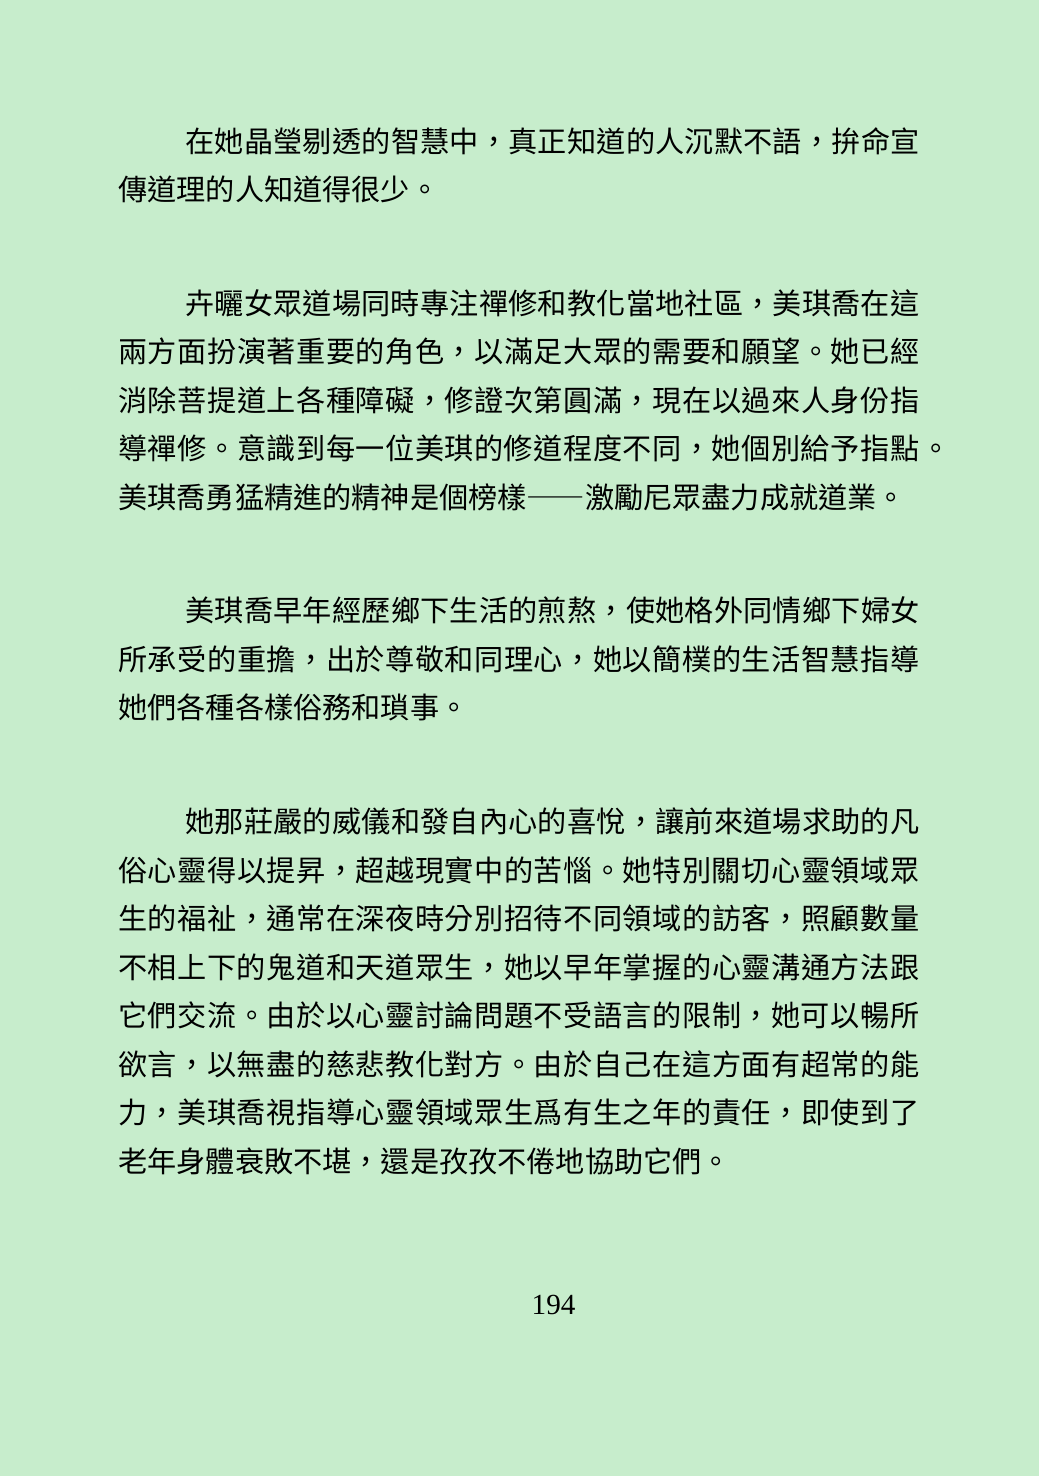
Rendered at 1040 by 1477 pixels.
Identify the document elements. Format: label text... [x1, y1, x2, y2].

text 美琪喬早年經歷鄉下生活的煎熬，使她格外同情鄉下婦女所承受的重擔，出於尊敬和同理心，她以簡樸的生活智慧指導她們各種各樣俗務和瑣事。 [118, 588, 921, 727]
text 卉曬女眾道場同時專注禪修和教化當地社區，美琪喬在這兩方面扮演著重要的角色，以滿足大眾的需要和願望。她已經消除菩提道上各種障礙，修證次第圓滿，現在以過來人身份指導禪修。意識到每一位美琪的修道程度不同，她個別給予指點。美琪喬勇猛精進的精神是個榜樣——激勵尼眾盡力成就道業。 [118, 280, 921, 517]
text 她那莊嚴的威儀和發自內心的喜悅，讓前來道場求助的凡俗心靈得以提昇，超越現實中的苦惱。她特別關切心靈領域眾生的福祉，通常在深夜時分別招待不同領域的訪客，照顧數量不相上下的鬼道和天道眾生，她以早年掌握的心靈溝通方法跟它們交流。由於以心靈討論問題不受語言的限制，她可以暢所欲言，以無盡的慈悲教化對方。由於自己在這方面有超常的能力，美琪喬視指導心靈領域眾生爲有生之年的責任，即使到了老年身體衰敗不堪，還是孜孜不倦地協助它們。 [118, 798, 921, 1181]
text 在她晶瑩剔透的智慧中，真正知道的人沉默不語，拚命宣傳道理的人知道得很少。 [118, 118, 921, 209]
